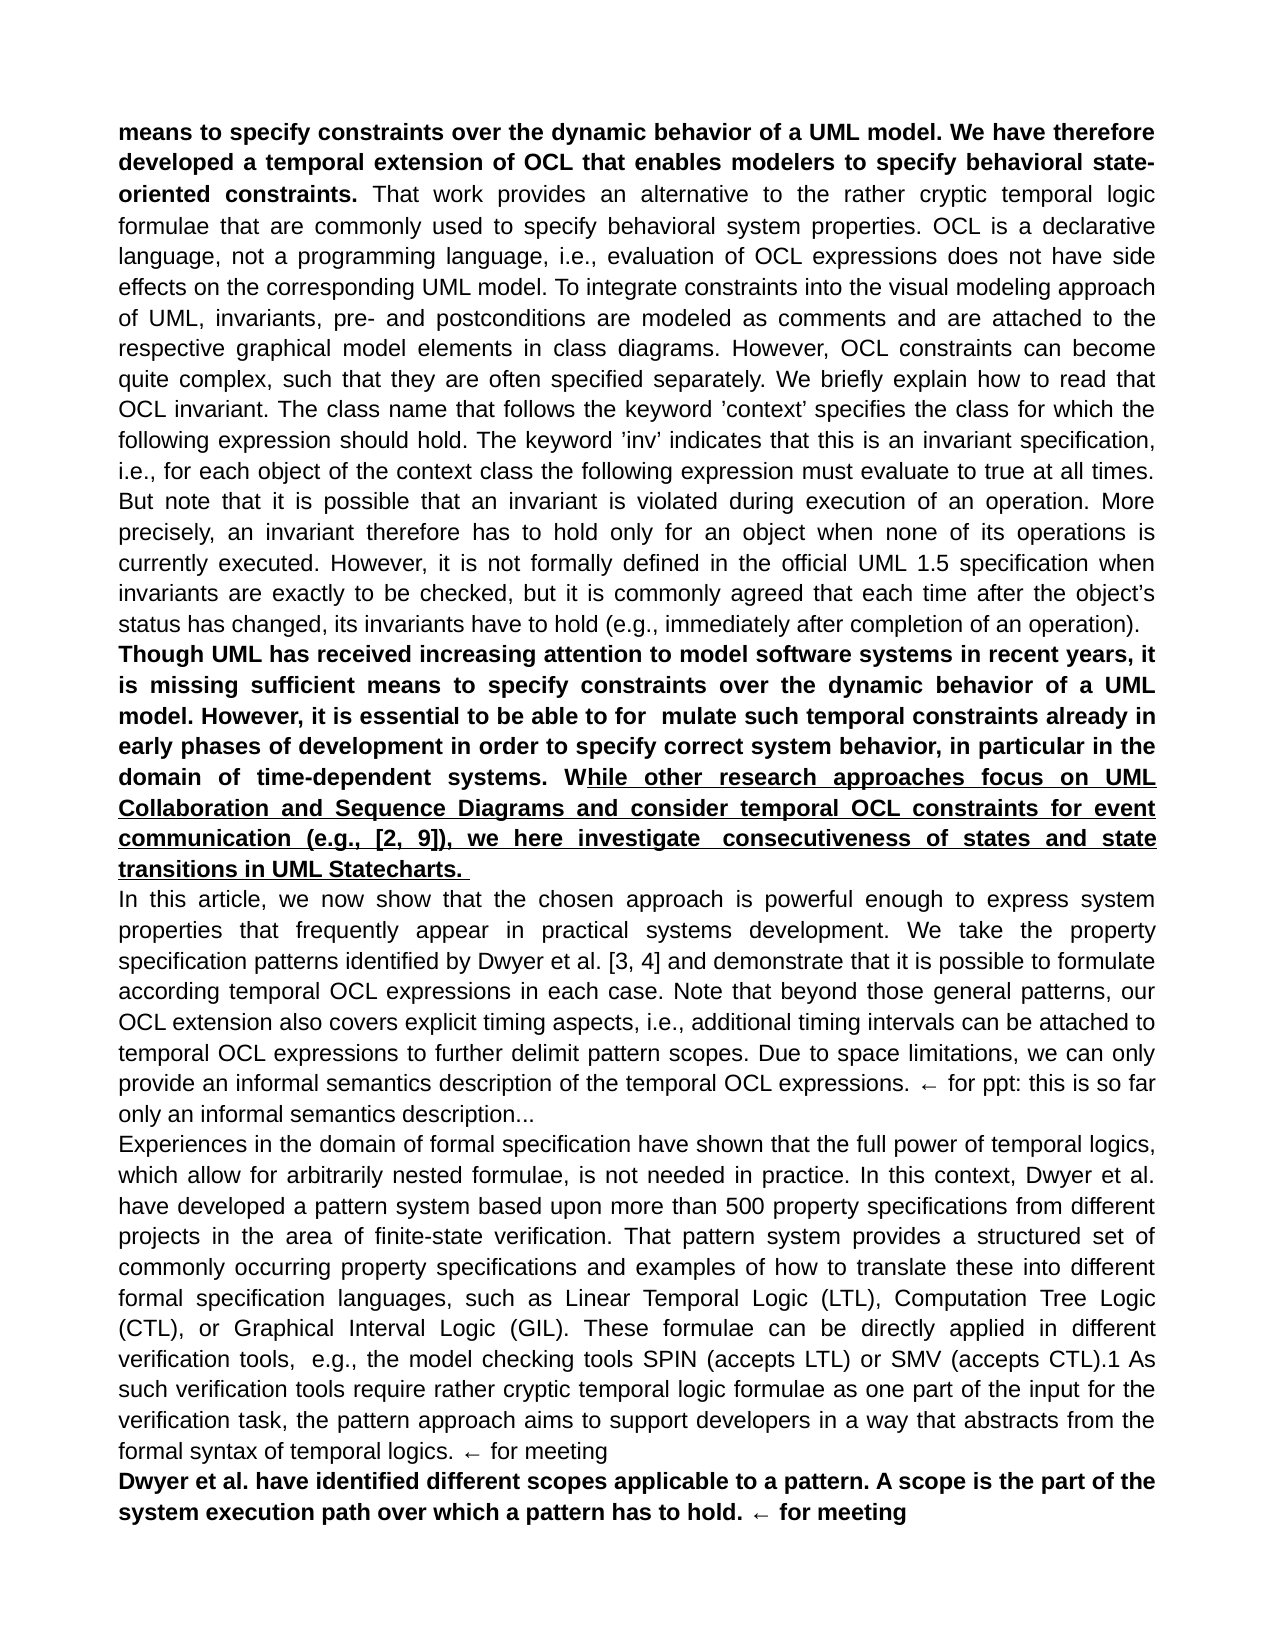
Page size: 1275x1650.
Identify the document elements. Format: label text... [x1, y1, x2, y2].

text means to specify constraints over the dynamic behavior of a UML model. We have therefore developed a temporal extension of OCL that enables modelers to specify behavioral state-oriented constraints. That work provides an alternative to the rather cryptic temporal logic formulae that are commonly used to specify behavioral system properties. OCL is a declarative language, not a programming language, i.e., evaluation of OCL expressions does not have side effects on the corresponding UML model. To integrate constraints into the visual modeling approach of UML, invariants, pre- and postconditions are modeled as comments and are attached to the respective graphical model elements in class diagrams. However, OCL constraints can become quite complex, such that they are often specified separately. We briefly explain how to read that OCL invariant. The class name that follows the keyword ’context’ specifies the class for which the following expression should hold. The keyword ’inv’ indicates that this is an invariant specification, i.e., for each object of the context class the following expression must evaluate to true at all times. But note that it is possible that an invariant is violated during execution of an operation. More precisely, an invariant therefore has to hold only for an object when none of its operations is currently executed. However, it is not formally defined in the official UML 1.5 specification when invariants are exactly to be checked, but it is commonly agreed that each time after the object’s status has changed, its invariants have to hold (e.g., immediately after completion of an operation). [118, 118, 1157, 637]
text In this article, we now show that the chosen approach is powerful enough to express system properties that frequently appear in practical systems development. We take the property specification patterns identified by Dwyer et al. [3, 4] and demonstrate that it is possible to formulate according temporal OCL expressions in each case. Note that beyond those general patterns, our OCL extension also covers explicit timing aspects, i.e., additional timing intervals can be attached to temporal OCL expressions to further delimit pattern scopes. Due to space limitations, we can only provide an informal semantics description of the temporal OCL expressions. ← for ppt: this is so far only an informal semantics description... [118, 886, 1157, 1127]
text Experiences in the domain of formal specification have shown that the full power of temporal logics, which allow for arbitrarily nested formulae, is not needed in practice. In this context, Dwyer et al. have developed a pattern system based upon more than 500 property specifications from different projects in the area of finite-state verification. That pattern system provides a structured set of commonly occurring property specifications and examples of how to translate these into different formal specification languages, such as Linear Temporal Logic (LTL), Computation Tree Logic (CTL), or Graphical Interval Logic (GIL). These formulae can be directly applied in different verification tools, e.g., the model checking tools SPIN (accepts LTL) or SMV (accepts CTL).1 As such verification tools require rather cryptic temporal logic formulae as one part of the input for the verification task, the pattern approach aims to support developers in a way that abstracts from the formal syntax of temporal logics. ← for meeting [118, 1131, 1157, 1464]
text Dwyer et al. have identified different scopes applicable to a pattern. A scope is the part of the system execution path over which a pattern has to hold. ← for meeting [118, 1468, 1157, 1525]
text Though UML has received increasing attention to model software systems in recent years, it is missing sufficient means to specify constraints over the dynamic behavior of a UML model. However, it is essential to be able to for mulate such temporal constraints already in early phases of development in order to specify correct system behavior, in particular in the domain of time-dependent systems. While other research approaches focus on UML Collaboration and Sequence Diagrams and consider temporal OCL constraints for event communication (e.g., [2, 9]), we here investigate consecutiveness of states and state [118, 641, 1157, 848]
text transitions in UML Statecharts. [118, 849, 1157, 882]
